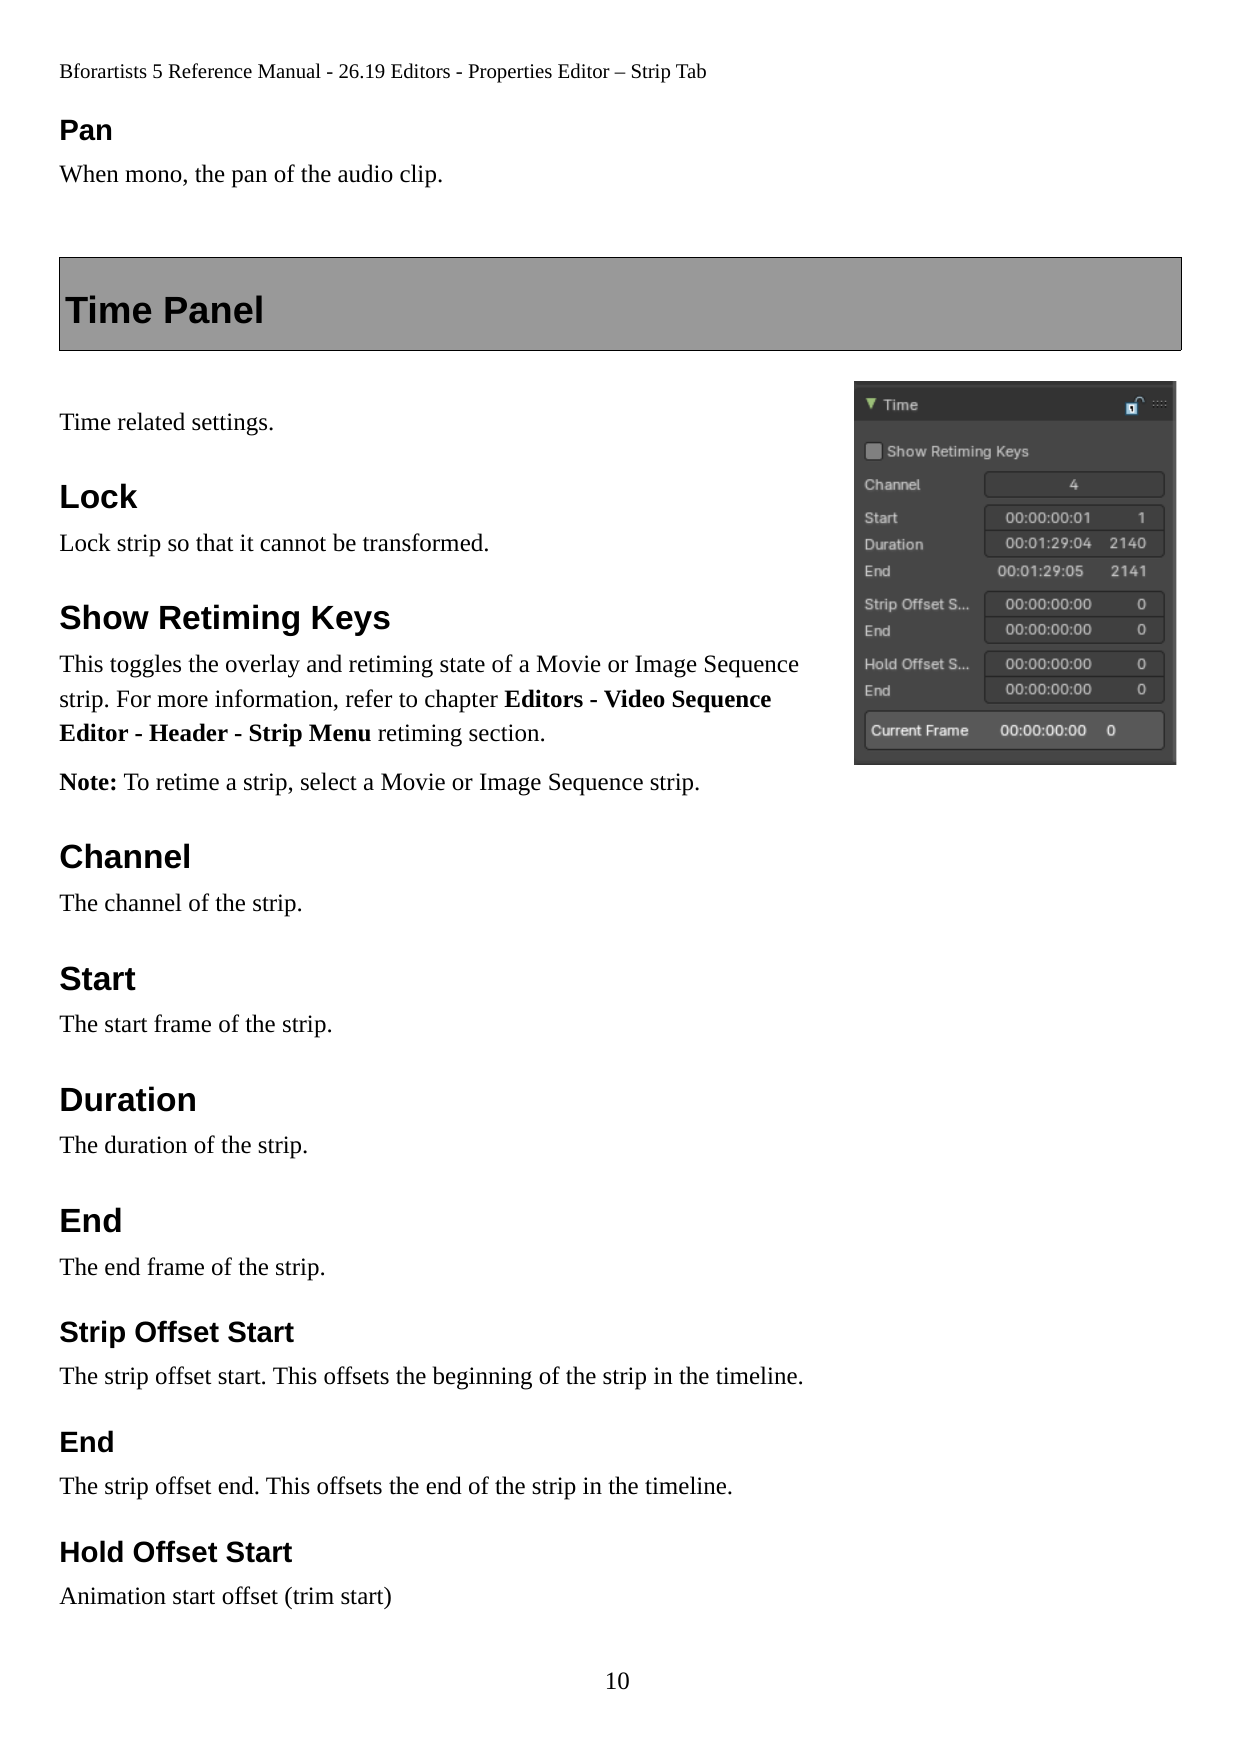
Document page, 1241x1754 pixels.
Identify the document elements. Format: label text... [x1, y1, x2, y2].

text Note: To retime a strip, select a Movie or Image Sequence strip. [59, 767, 1181, 796]
subtitle End [59, 1425, 1181, 1459]
text The strip offset end. This offsets the end of the strip in the timeline. [59, 1471, 1181, 1500]
text The duration of the strip. [59, 1131, 1181, 1159]
subtitle Channel [59, 837, 1181, 876]
text The start frame of the strip. [59, 1009, 1181, 1038]
subtitle Duration [59, 1079, 1181, 1118]
text The channel of the strip. [59, 888, 1181, 917]
subtitle Start [59, 958, 1181, 997]
subtitle [1177, 477, 1181, 516]
subtitle End [59, 1200, 1181, 1239]
text Lock strip so that it cannot be transformed. [59, 528, 854, 557]
subtitle Hold Offset Start [59, 1535, 1181, 1569]
text Time related settings. [59, 407, 854, 436]
subtitle Lock [59, 477, 854, 516]
text Animation start offset (trim start) [59, 1581, 1181, 1610]
picture [854, 381, 1177, 765]
subtitle Pan [59, 113, 1181, 146]
table_header Time Panel [60, 258, 1181, 350]
text When mono, the pan of the audio clip. [59, 159, 1181, 188]
text The end frame of the strip. [59, 1252, 1181, 1280]
text The strip offset start. This offsets the beginning of the strip in the timeline. [59, 1361, 1181, 1390]
text This toggles the overlay and retiming state of a Movie or Image Sequence strip. For more information, refer to chapter Editors - Video Sequence Editor - Header - Strip Menu retiming section. [59, 649, 854, 747]
subtitle Strip Offset Start [59, 1315, 1181, 1349]
subtitle Show Retiming Keys [59, 598, 854, 637]
